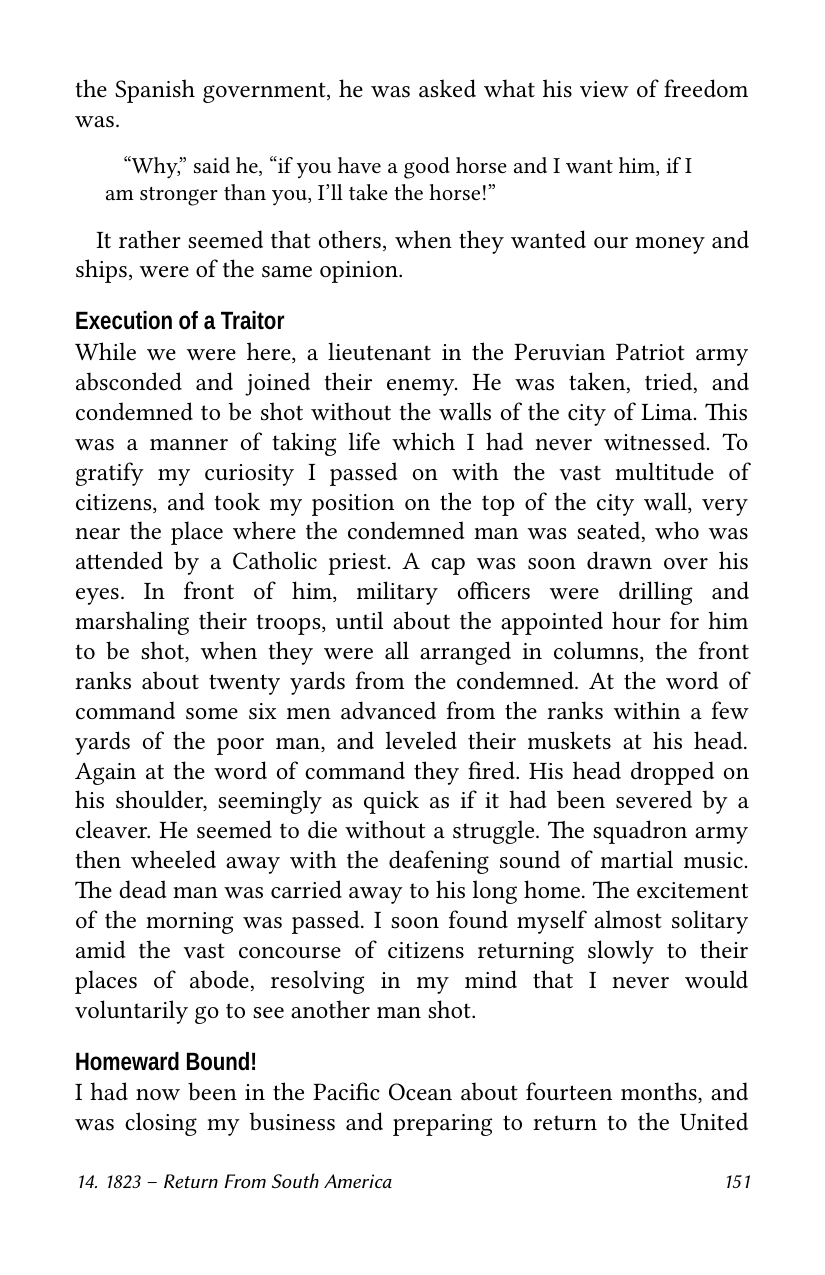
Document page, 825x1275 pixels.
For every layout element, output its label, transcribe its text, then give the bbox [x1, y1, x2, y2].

text While we were here, a lieutenant in the Peruvian Patriot army absconded and joined their enemy. He was taken, tried, and condemned to be shot without the walls of the city of Lima. This was a manner of taking life which I had never witnessed. To gratify my curiosity I passed on with the vast multitude of citizens, and took my position on the top of the city wall, very near the place where the condemned man was seated, who was attended by a Catholic priest. A cap was soon drawn over his eyes. In front of him, military officers were drilling and marshaling their troops, until about the appointed hour for him to be shot, when they were all arranged in columns, the front ranks about twenty yards from the condemned. At the word of command some six men advanced from the ranks within a few yards of the poor man, and leveled their muskets at his head. Again at the word of command they fired. His head dropped on his shoulder, seemingly as quick as if it had been severed by a cleaver. He seemed to die without a struggle. The squadron army then wheeled away with the deafening sound of martial music. The dead man was carried away to his long home. The excitement of the morning was passed. I soon found myself almost solitary amid the vast concourse of citizens returning slowly to their places of abode, resolving in my mind that I never would voluntarily go to see another man shot. [75, 338, 750, 1024]
text It rather seemed that others, when they wanted our money and ships, were of the same opinion. [75, 226, 750, 284]
text the Spanish government, he was asked what his view of freedom was. [75, 75, 750, 133]
subtitle Execution of a Traitor [75, 306, 750, 335]
text I had now been in the Pacific Ocean about fourteen months, and was closing my business and preparing to return to the United [75, 1078, 750, 1137]
subtitle Homeward Bound! [75, 1047, 750, 1075]
text “Why,” said he, “if you have a good horse and I want him, if I am stronger than you, I’ll take the horse!” [105, 153, 720, 206]
